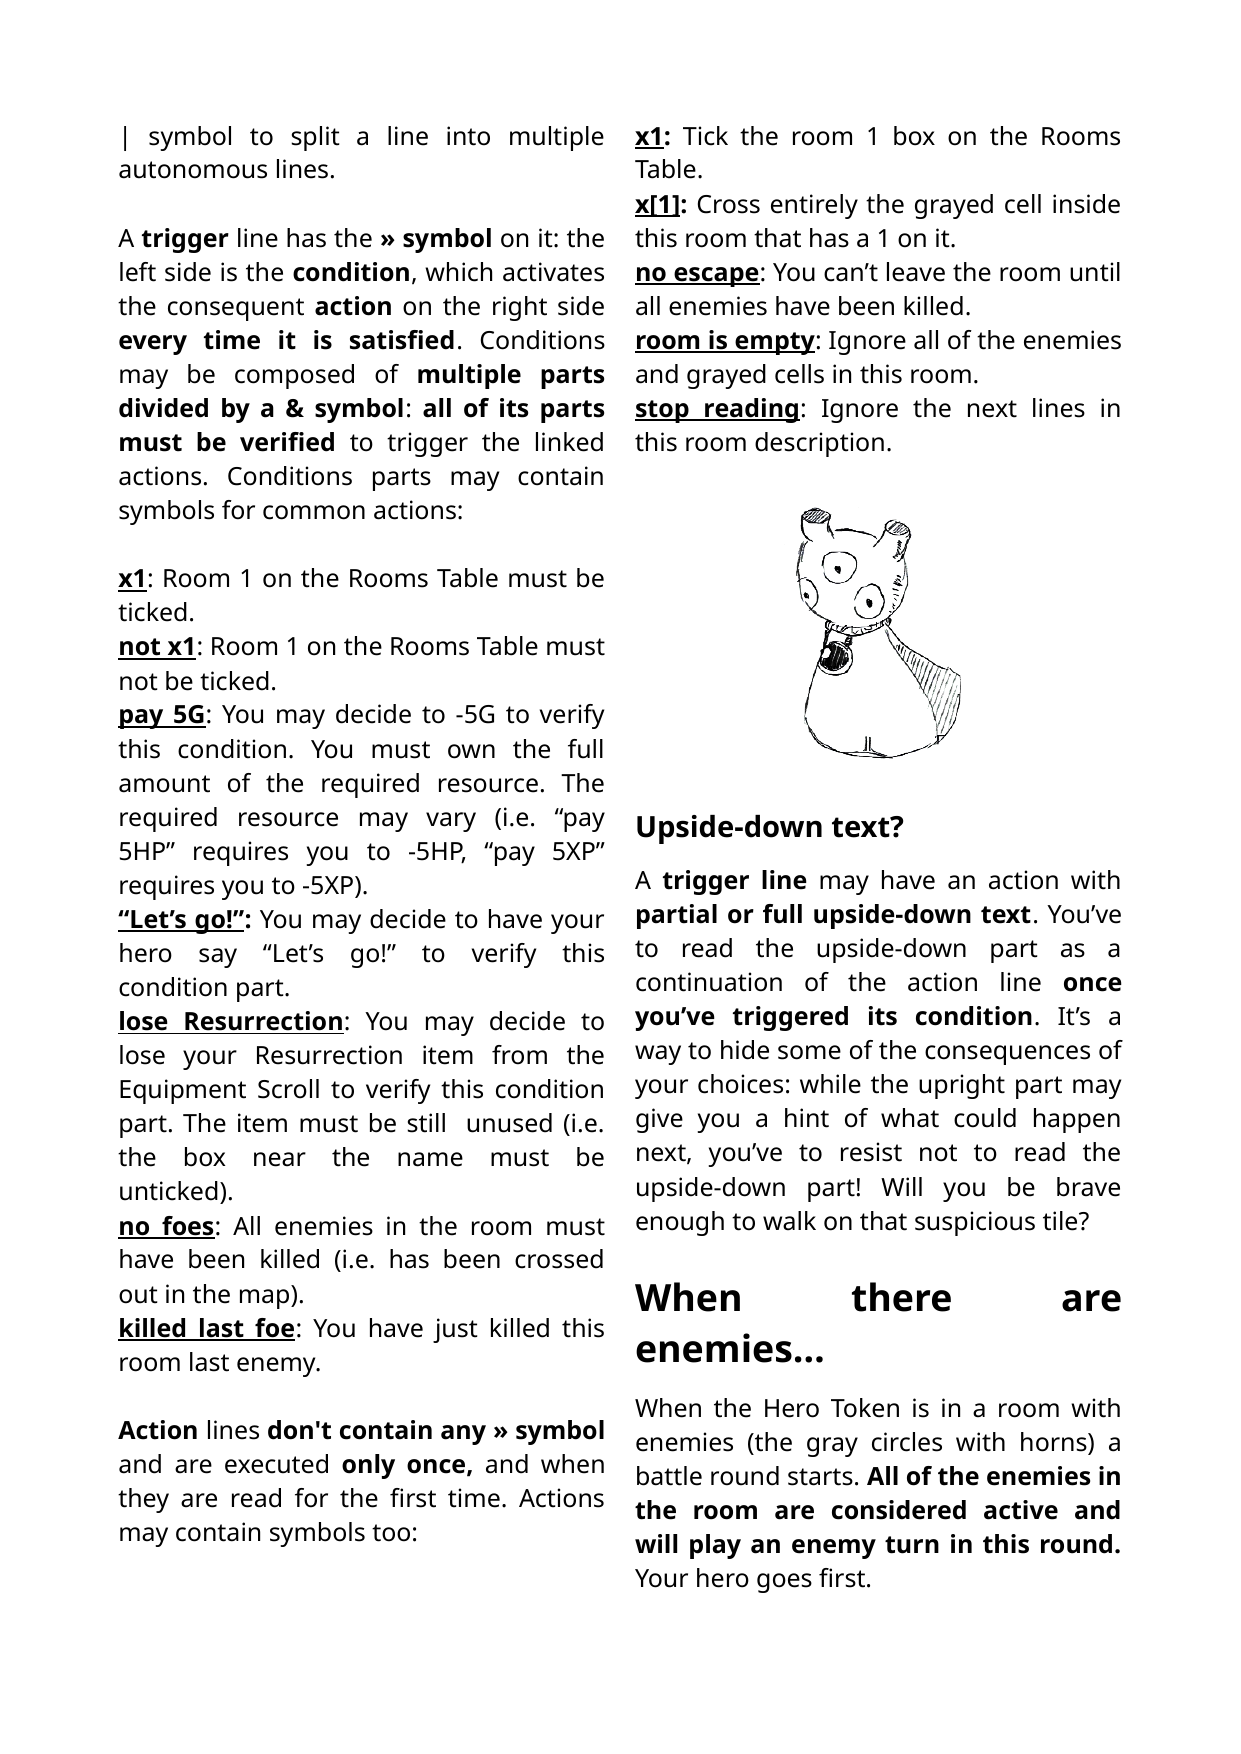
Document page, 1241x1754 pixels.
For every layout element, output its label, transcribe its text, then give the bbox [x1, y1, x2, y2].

text not x1: Room 1 on the Rooms Table must not be ticked. [118, 629, 605, 697]
text When there are enemies… [635, 1271, 1122, 1373]
text lose Resurrection: You may decide to lose your Resurrection item from the Equipment Scroll to verify this condition part. The item must be still unused (i.e. the box near the name must be unticked). [118, 1004, 605, 1208]
text Action lines don't contain any » symbol and are executed only once, and when they are read for the first time. Actions may contain symbols too: [118, 1412, 605, 1549]
text x1: Tick the room 1 box on the Rooms Table. [635, 118, 1122, 186]
text room is empty: Ignore all of the enemies and grayed cells in this room. [635, 322, 1122, 391]
text no escape: You can’t leave the room until all enemies have been killed. [635, 254, 1122, 322]
text no foes: All enemies in the room must have been killed (i.e. has been crossed out in the map). [118, 1208, 605, 1310]
text pay 5G: You may decide to -5G to verify this condition. You must own the full amount of the required resource. The required resource may vary (i.e. “pay 5HP” requires you to -5HP, “pay 5XP” requires you to -5XP). [118, 697, 605, 902]
text x[1]: Cross entirely the grayed cell inside this room that has a 1 on it. [635, 186, 1122, 254]
text x1: Room 1 on the Rooms Table must be ticked. [118, 561, 605, 629]
text A trigger line has the » symbol on it: the left side is the condition, which activates the consequent action on the right side every time it is satisfied. Conditions may be composed of multiple parts divided by a & symbol: all of its parts must be verified to trigger the linked actions. Conditions parts may contain symbols for common actions: [118, 220, 605, 527]
text “Let’s go!”: You may decide to have your hero say “Let’s go!” to verify this condition part. [118, 902, 605, 1004]
text Upside-down text? [635, 806, 1122, 846]
picture [781, 492, 976, 772]
text killed last foe: You have just killed this room last enemy. [118, 1310, 605, 1378]
text stop reading: Ignore the next lines in this room description. [635, 391, 1122, 459]
text When the Hero Token is in a room with enemies (the gray circles with horns) a battle round starts. All of the enemies in the room are considered active and will play an enemy turn in this round. Your hero goes first. [635, 1391, 1122, 1595]
text A trigger line may have an action with partial or full upside-down text. You’ve to read the upside-down part as a continuation of the action line once you’ve triggered its condition. It’s a way to hide some of the consequences of your choices: while the upright part may give you a hint of what could happen next, you’ve to resist not to read the upside-down part! Will you be brave enough to walk on that suspicious tile? [635, 863, 1122, 1237]
text | symbol to split a line into multiple autonomous lines. [118, 118, 605, 186]
